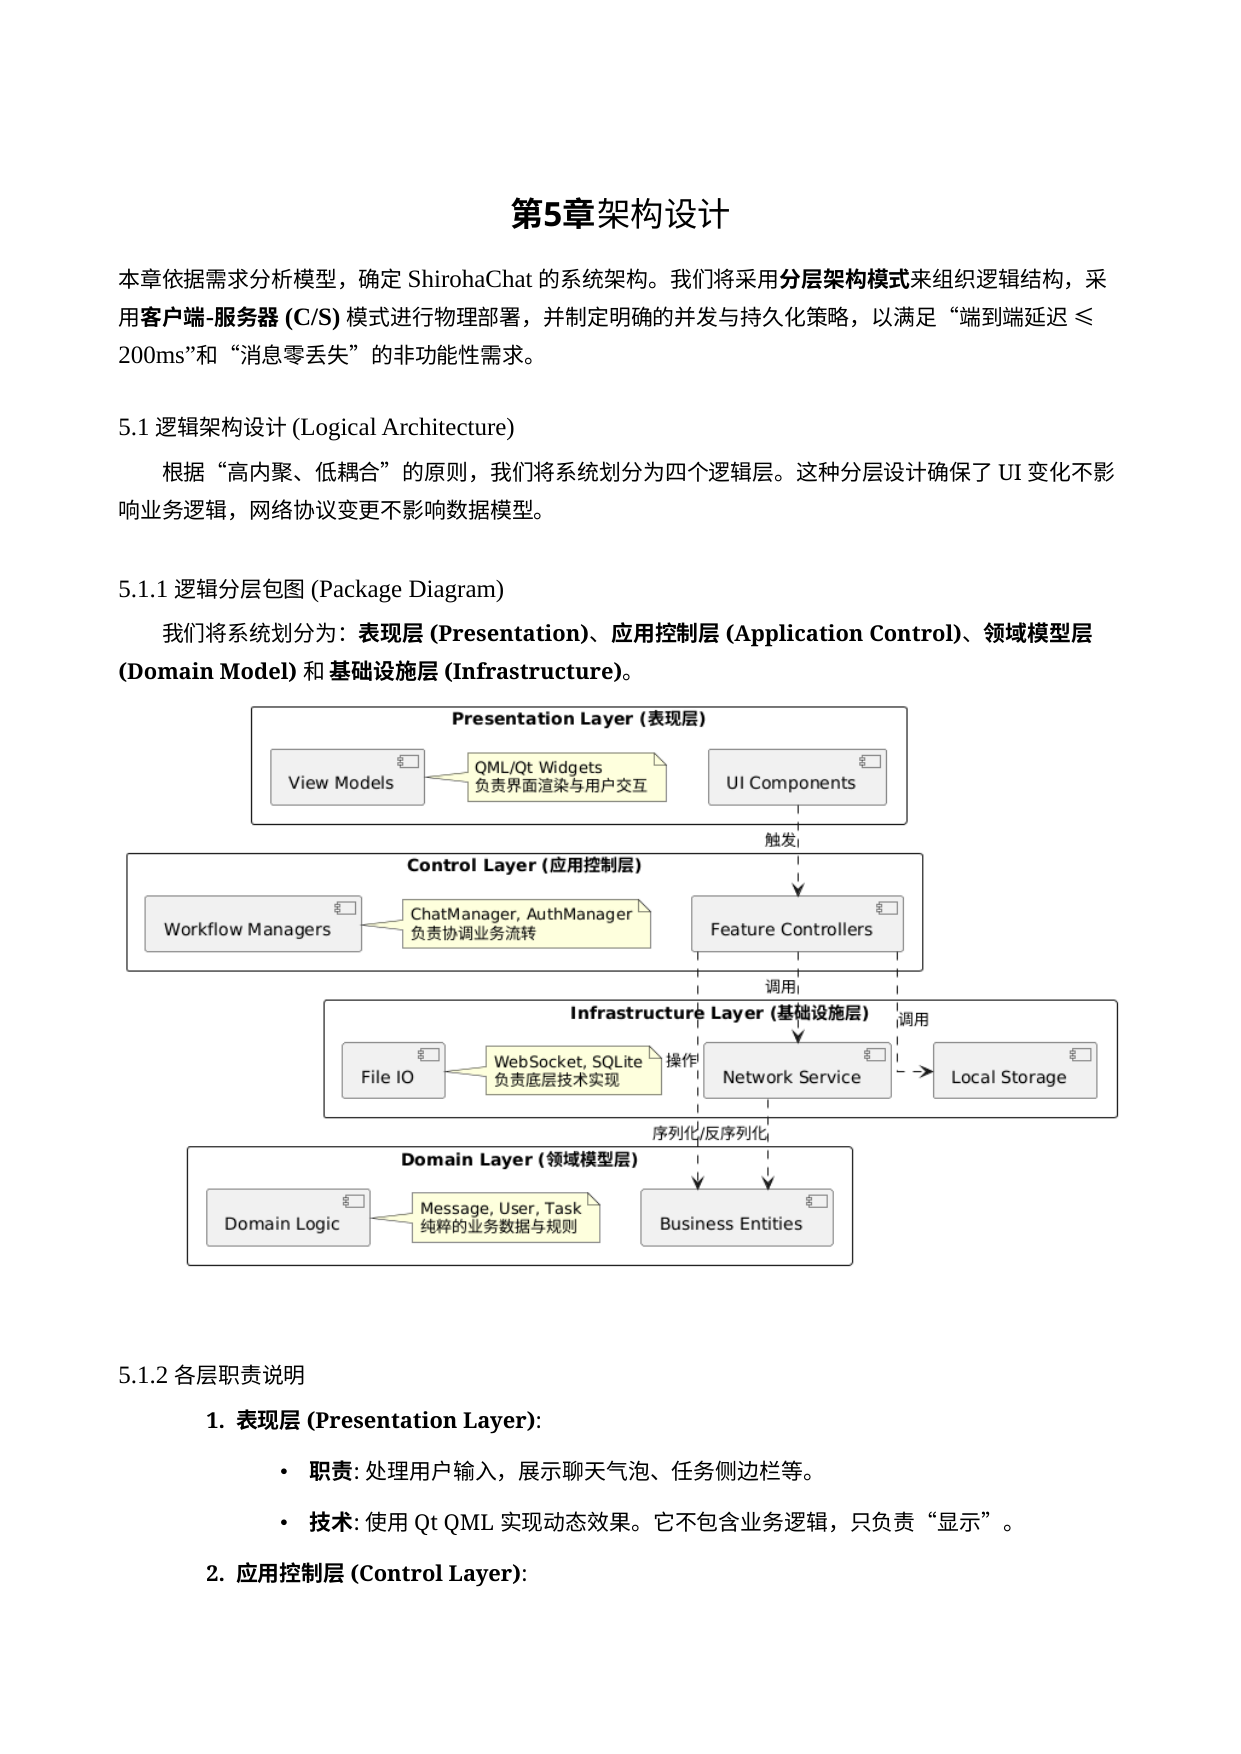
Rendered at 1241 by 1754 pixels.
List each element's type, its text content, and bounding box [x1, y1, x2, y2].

list 应用控制层 (Control Layer): [162, 1556, 1122, 1588]
list 表现层 (Presentation Layer): [162, 1403, 1122, 1434]
picture [118, 698, 1123, 1271]
list 职责: 处理用户输入，展示聊天气泡、任务侧边栏等。 [236, 1454, 1122, 1486]
subtitle 架构设计 [118, 188, 1122, 236]
text 5.1.1 逻辑分层包图 (Package Diagram) [118, 537, 1122, 604]
text 本章依据需求分析模型，确定 ShirohaChat 的系统架构。我们将采用分层架构模式来组织逻辑结构，采用客户端-服务器 (C/S) 模式进行物理部署，并制定明确的并发与持久化策略，以满足“端到端延迟 ≤ 200ms”和“消息零丢失”的非功能性需求。 5.1 逻辑架构设计 (Logical Architecture) [118, 262, 1122, 442]
list 技术: 使用 Qt QML 实现动态效果。它不包含业务逻辑，只负责“显示”。 [236, 1505, 1122, 1537]
text 我们将系统划分为：表现层 (Presentation)、应用控制层 (Application Control)、领域模型层 (Domain Model) 和 基础设施层 (Infrastructure)。 [118, 616, 1122, 686]
text 根据“高内聚、低耦合”的原则，我们将系统划分为四个逻辑层。这种分层设计确保了 UI 变化不影响业务逻辑，网络协议变更不影响数据模型。 [118, 454, 1122, 524]
text 5.1.2 各层职责说明 [118, 1271, 1122, 1390]
